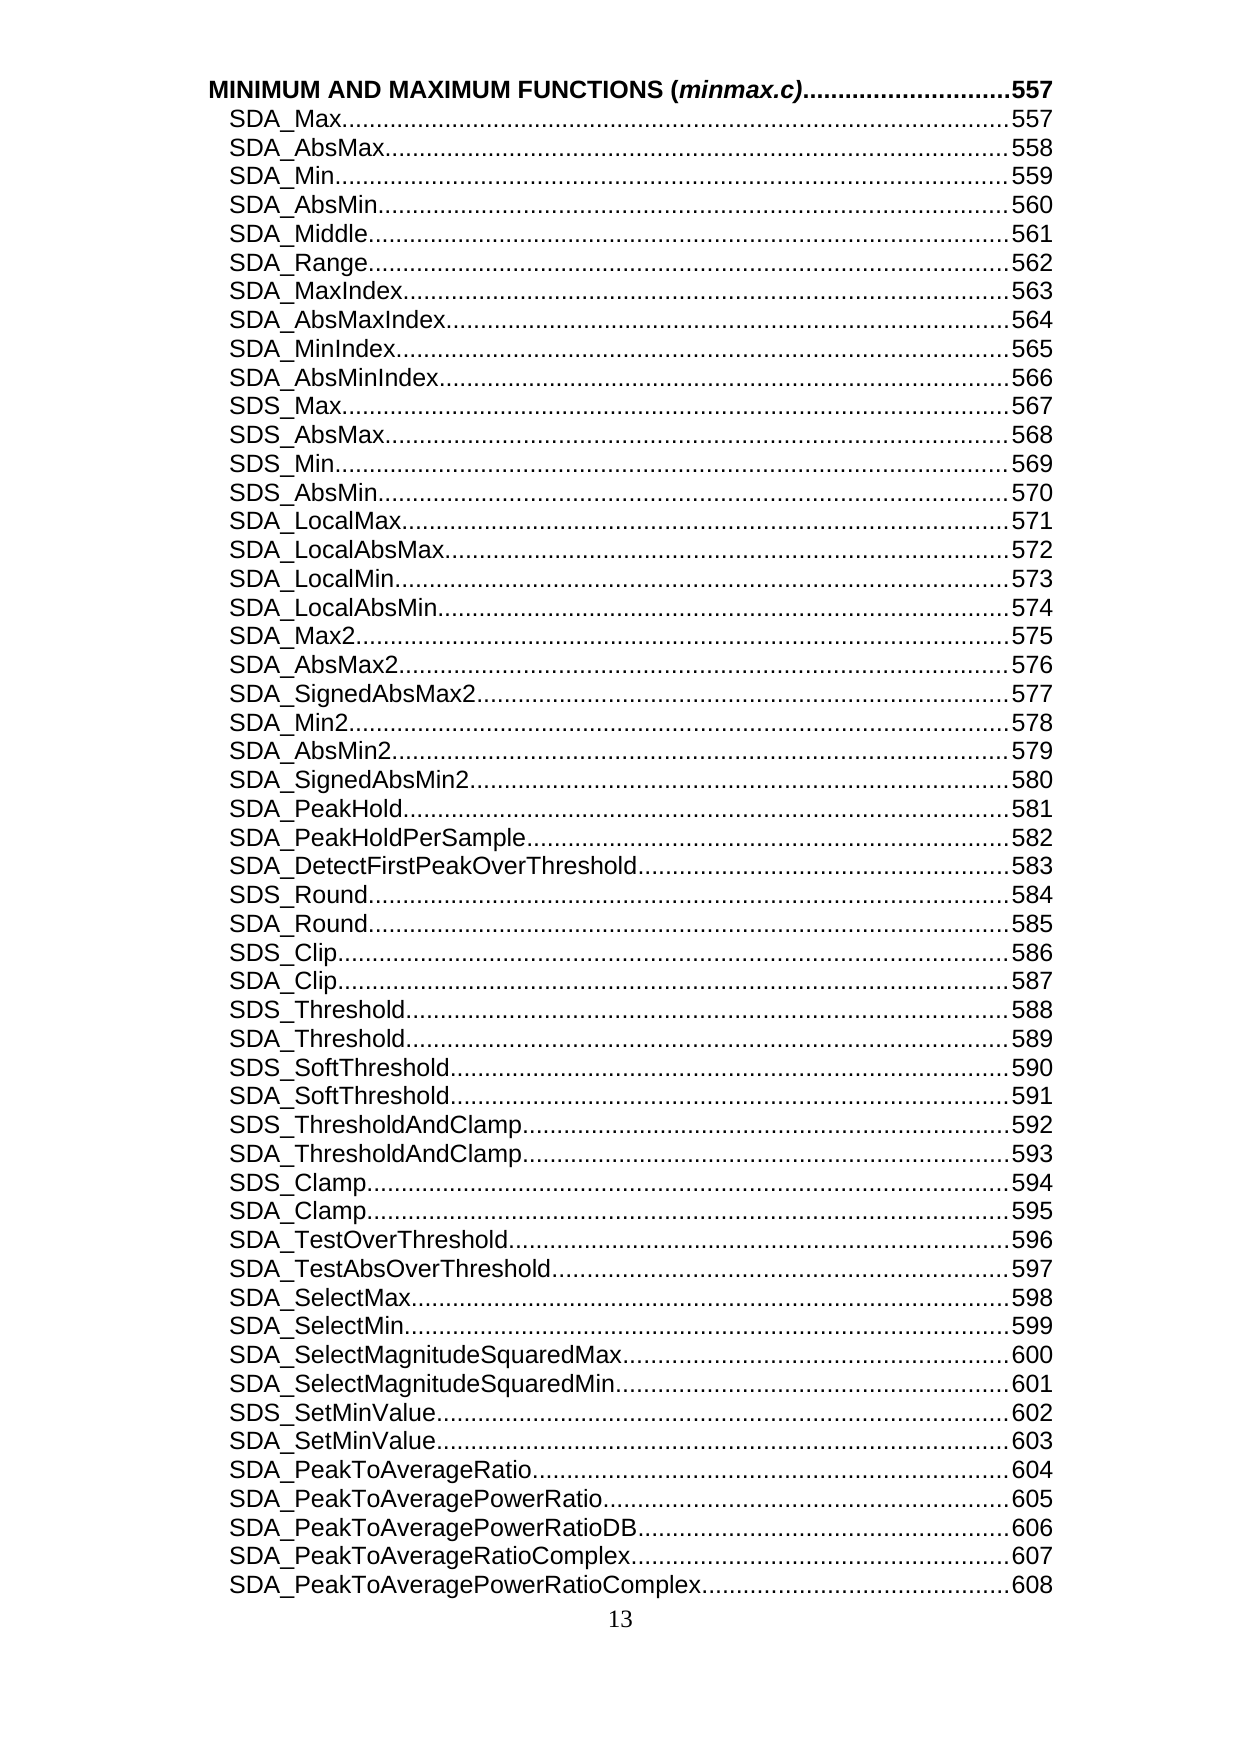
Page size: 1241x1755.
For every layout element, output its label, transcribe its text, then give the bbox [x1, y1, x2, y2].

text SDA_LocalAbsMax 572 [229, 535, 1053, 564]
text SDA_Middle 561 [229, 219, 1053, 247]
text SDA_MinIndex 565 [229, 334, 1053, 362]
text SDA_PeakToAveragePowerRatio 605 [229, 1484, 1053, 1512]
text SDA_PeakHold 581 [229, 794, 1053, 822]
text SDA_SelectMax 598 [229, 1282, 1053, 1311]
text SDA_AbsMax2 576 [229, 650, 1053, 679]
text SDS_SetMinValue 602 [229, 1397, 1053, 1426]
text SDS_ThresholdAndClamp 592 [229, 1110, 1053, 1139]
text SDA_SoftThreshold 591 [229, 1081, 1053, 1110]
text SDA_SetMinValue 603 [229, 1426, 1053, 1455]
text SDA_Max 557 [229, 104, 1053, 132]
text SDA_Min2 578 [229, 707, 1053, 736]
text SDA_TestAbsOverThreshold 597 [229, 1254, 1053, 1282]
text SDS_Round 584 [229, 880, 1053, 909]
text SDS_Min 569 [229, 449, 1053, 477]
text SDA_AbsMinIndex 566 [229, 362, 1053, 391]
text SDS_SoftThreshold 590 [229, 1052, 1053, 1081]
text SDA_Clip 587 [229, 966, 1053, 995]
text SDA_MaxIndex 563 [229, 276, 1053, 305]
text SDA_Min 559 [229, 161, 1053, 190]
text MINIMUM AND MAXIMUM FUNCTIONS (minmax.c) 557 [208, 75, 1053, 104]
text SDA_Clamp 595 [229, 1196, 1053, 1225]
text SDA_LocalAbsMin 574 [229, 592, 1053, 621]
text SDS_Threshold 588 [229, 995, 1053, 1024]
text SDA_Round 585 [229, 909, 1053, 937]
text SDS_Clamp 594 [229, 1167, 1053, 1196]
text SDA_ThresholdAndClamp 593 [229, 1139, 1053, 1167]
text SDA_TestOverThreshold 596 [229, 1225, 1053, 1254]
text SDS_Max 567 [229, 391, 1053, 420]
text SDA_LocalMin 573 [229, 564, 1053, 592]
text SDA_LocalMax 571 [229, 506, 1053, 535]
text SDA_PeakHoldPerSample 582 [229, 822, 1053, 851]
text SDA_PeakToAverageRatioComplex 607 [229, 1541, 1053, 1570]
text SDA_AbsMin2 579 [229, 736, 1053, 765]
text SDA_PeakToAveragePowerRatioComplex 608 [229, 1570, 1053, 1599]
text SDA_Range 562 [229, 247, 1053, 276]
text SDA_SelectMin 599 [229, 1311, 1053, 1340]
text SDA_SignedAbsMin2 580 [229, 765, 1053, 794]
text SDA_AbsMin 560 [229, 190, 1053, 219]
text SDA_Max2 575 [229, 621, 1053, 650]
text SDA_SelectMagnitudeSquaredMax 600 [229, 1340, 1053, 1369]
text SDA_PeakToAverageRatio 604 [229, 1455, 1053, 1484]
text SDA_PeakToAveragePowerRatioDB 606 [229, 1512, 1053, 1541]
text SDA_SelectMagnitudeSquaredMin 601 [229, 1369, 1053, 1397]
text SDS_AbsMin 570 [229, 477, 1053, 506]
text SDS_AbsMax 568 [229, 420, 1053, 449]
text SDA_Threshold 589 [229, 1024, 1053, 1052]
text SDA_AbsMax 558 [229, 132, 1053, 161]
text SDS_Clip 586 [229, 937, 1053, 966]
text SDA_AbsMaxIndex 564 [229, 305, 1053, 334]
text SDA_SignedAbsMax2 577 [229, 679, 1053, 707]
text SDA_DetectFirstPeakOverThreshold 583 [229, 851, 1053, 880]
